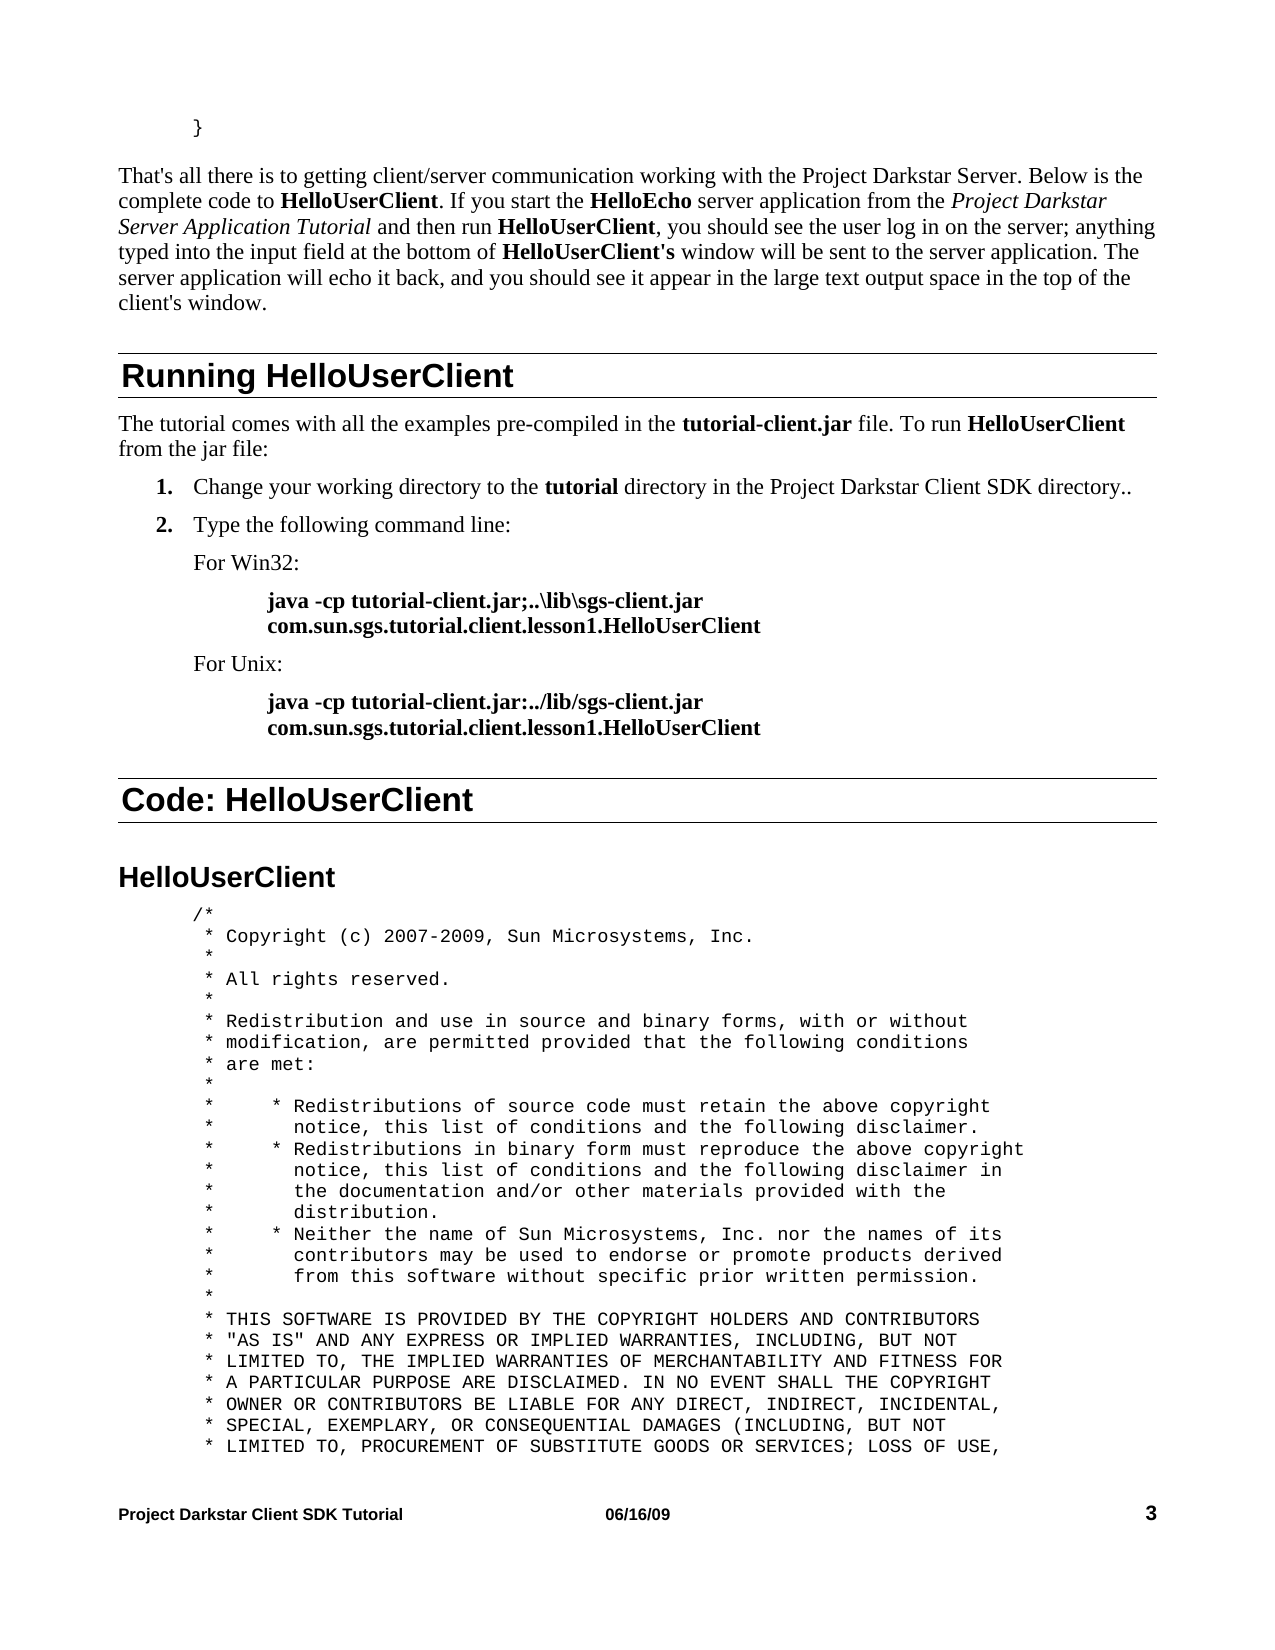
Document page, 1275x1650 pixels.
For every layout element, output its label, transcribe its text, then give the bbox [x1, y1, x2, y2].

list For Win32: [156, 550, 1157, 576]
text * * Redistributions in binary form must reproduce the above copyright [192, 1139, 1098, 1161]
text * are met: [192, 1054, 1098, 1076]
text * notice, this list of conditions and the following disclaimer in [192, 1161, 1098, 1182]
list Type the following command line: [156, 512, 1157, 538]
text * Redistribution and use in source and binary forms, with or without [192, 1012, 1098, 1033]
subtitle Code: HelloUserClient [118, 779, 1157, 822]
text * [192, 1076, 1098, 1097]
text /* [192, 906, 1098, 927]
text * LIMITED TO, PROCUREMENT OF SUBSTITUTE GOODS OR SERVICES; LOSS OF USE, [192, 1437, 1098, 1458]
subtitle HelloUserClient [118, 861, 1157, 893]
text * Copyright (c) 2007-2009, Sun Microsystems, Inc. [192, 927, 1098, 948]
text } [192, 118, 1098, 139]
text * OWNER OR CONTRIBUTORS BE LIABLE FOR ANY DIRECT, INDIRECT, INCIDENTAL, [192, 1394, 1098, 1416]
text * contributors may be used to endorse or promote products derived [192, 1246, 1098, 1267]
text * * Redistributions of source code must retain the above copyright [192, 1097, 1098, 1118]
text * from this software without specific prior written permission. [192, 1267, 1098, 1288]
subtitle Running HelloUserClient [118, 354, 1157, 397]
text * All rights reserved. [192, 969, 1098, 991]
text * distribution. [192, 1203, 1098, 1224]
list java -cp tutorial-client.jar;..\lib\sgs-client.jar com.sun.sgs.tutorial.client.lesson1.HelloUserClient [229, 588, 1157, 639]
text * [192, 991, 1098, 1012]
text That's all there is to getting client/server communication working with the Project Darkstar Server. Below is the complete code to HelloUserClient. If you start the HelloEcho server application from the Project Darkstar Server Application Tutorial and then run HelloUserClient, you should see the user log in on the server; anything typed into the input field at the bottom of HelloUserClient's window will be sent to the server application. The server application will echo it back, and you should see it appear in the large text output space in the top of the client's window. [118, 163, 1157, 316]
list For Unix: [156, 651, 1157, 677]
text * LIMITED TO, THE IMPLIED WARRANTIES OF MERCHANTABILITY AND FITNESS FOR [192, 1352, 1098, 1373]
list java -cp tutorial-client.jar:../lib/sgs-client.jar com.sun.sgs.tutorial.client.lesson1.HelloUserClient [229, 689, 1157, 740]
text * the documentation and/or other materials provided with the [192, 1182, 1098, 1203]
text * modification, are permitted provided that the following conditions [192, 1033, 1098, 1054]
text * notice, this list of conditions and the following disclaimer. [192, 1118, 1098, 1139]
text * A PARTICULAR PURPOSE ARE DISCLAIMED. IN NO EVENT SHALL THE COPYRIGHT [192, 1373, 1098, 1394]
list Change your working directory to the tutorial directory in the Project Darkstar Client SDK directory.. [156, 474, 1157, 500]
text * * Neither the name of Sun Microsystems, Inc. nor the names of its [192, 1224, 1098, 1246]
text * "AS IS" AND ANY EXPRESS OR IMPLIED WARRANTIES, INCLUDING, BUT NOT [192, 1331, 1098, 1352]
text * SPECIAL, EXEMPLARY, OR CONSEQUENTIAL DAMAGES (INCLUDING, BUT NOT [192, 1416, 1098, 1437]
text * [192, 1288, 1098, 1309]
text * THIS SOFTWARE IS PROVIDED BY THE COPYRIGHT HOLDERS AND CONTRIBUTORS [192, 1309, 1098, 1331]
text * [192, 948, 1098, 969]
text The tutorial comes with all the examples pre-compiled in the tutorial-client.jar file. To run HelloUserClient from the jar file: [118, 411, 1157, 462]
